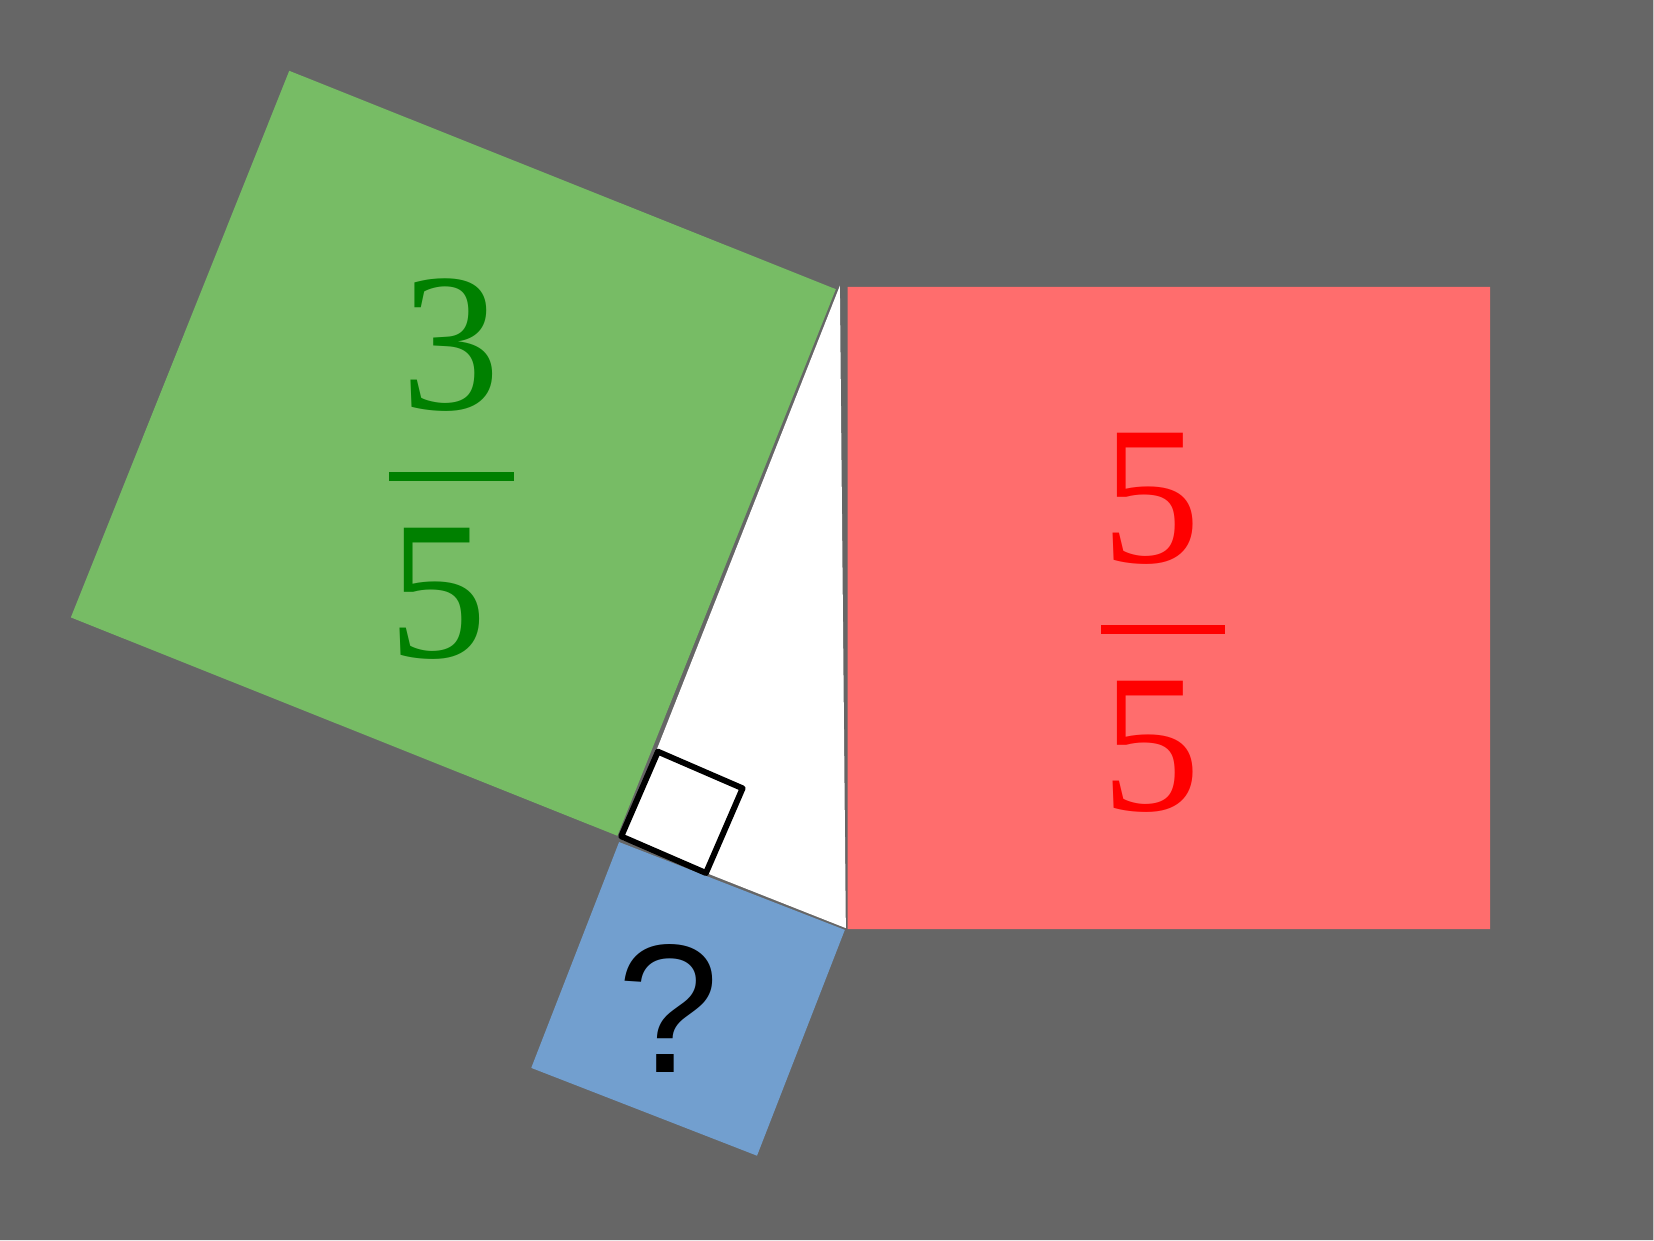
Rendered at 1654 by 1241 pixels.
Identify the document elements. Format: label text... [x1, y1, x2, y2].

text_box ? [602, 899, 865, 1205]
chart [327, 236, 566, 706]
chart [1039, 389, 1277, 860]
text_box [0, 0, 1654, 1241]
